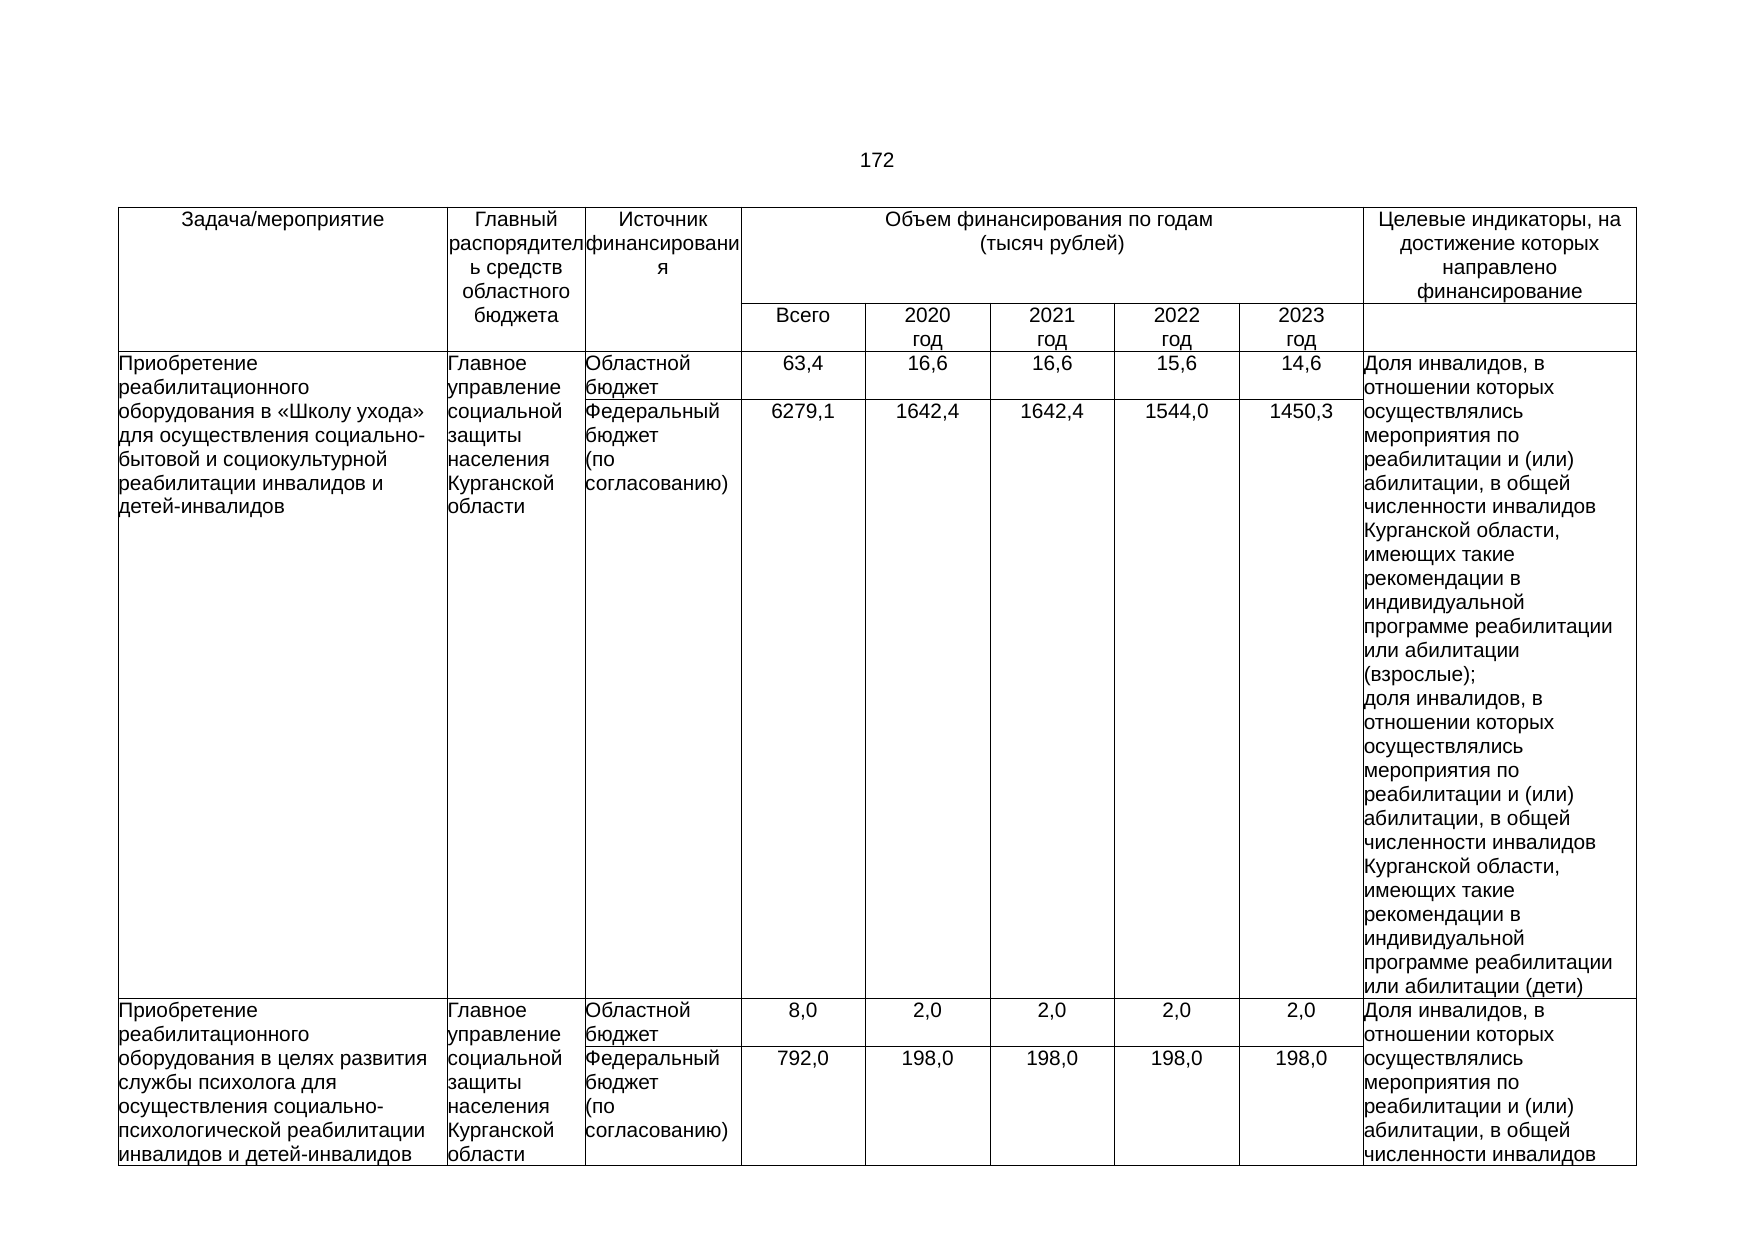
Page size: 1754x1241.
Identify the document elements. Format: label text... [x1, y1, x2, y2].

table_cell 792,0 [742, 1047, 865, 1165]
table_cell 2,0 [991, 999, 1114, 1046]
table_cell 1544,0 [1115, 400, 1239, 997]
table_cell Областной бюджет [586, 352, 741, 398]
table_cell 63,4 [742, 352, 865, 398]
table_cell 198,0 [1115, 1047, 1239, 1165]
table_cell 1642,4 [866, 400, 990, 997]
table_cell Главное управление социальной защиты населения Курганской области [448, 999, 585, 1165]
table_cell 16,6 [991, 352, 1114, 398]
table_cell Федеральный бюджет (по согласованию) [586, 400, 741, 997]
table_cell Доля инвалидов, в отношении которых осуществлялись мероприятия по реабилитации и (или) абилитации, в общей численности инвалидов [1364, 999, 1636, 1165]
table_header Главный распорядитель средств областного бюджета [448, 208, 585, 351]
table_header Задача/мероприятие [119, 208, 447, 351]
table_cell 6279,1 [742, 400, 865, 997]
table_cell Приобретение реабилитационного оборудования в целях развития службы психолога для осуществления социально-психологической реабилитации инвалидов и детей-инвалидов [119, 999, 447, 1165]
table_cell 198,0 [991, 1047, 1114, 1165]
table_cell Всего [742, 304, 865, 351]
table_cell Приобретение реабилитационного оборудования в «Школу ухода» для осуществления социально-бытовой и социокультурной реабилитации инвалидов и детей-инвалидов [119, 352, 447, 997]
table_cell Областной бюджет [586, 999, 741, 1046]
table_header Объем финансирования по годам (тысяч рублей) [742, 208, 1363, 302]
table_cell Федеральный бюджет (по согласованию) [586, 1047, 741, 1165]
table_cell 15,6 [1115, 352, 1239, 398]
table_cell 8,0 [742, 999, 865, 1046]
table_cell 198,0 [1240, 1047, 1363, 1165]
table_cell 1642,4 [991, 400, 1114, 997]
table_cell 2,0 [866, 999, 990, 1046]
table_cell 2023 год [1240, 304, 1363, 351]
table_cell Доля инвалидов, в отношении которых осуществлялись мероприятия по реабилитации и (или) абилитации, в общей численности инвалидов Курганской области, имеющих такие рекомендации в индивидуальной программе реабилитации или абилитации (взрослые); доля инвалидов, в отношении которых осуществлялись мероприятия по реабилитации и (или) абилитации, в общей численности инвалидов Курганской области, имеющих такие рекомендации в индивидуальной программе реабилитации или абилитации (дети) [1364, 352, 1636, 997]
table_cell Главное управление социальной защиты населения Курганской области [448, 352, 585, 997]
table_cell 16,6 [866, 352, 990, 398]
table_header Источник финансирования [586, 208, 741, 351]
table_header Целевые индикаторы, на достижение которых направлено финансирование [1364, 208, 1636, 302]
table_cell [1364, 304, 1636, 351]
table_cell 198,0 [866, 1047, 990, 1165]
table_cell 2021 год [991, 304, 1114, 351]
table_cell 2020 год [866, 304, 990, 351]
table_cell 1450,3 [1240, 400, 1363, 997]
table_cell 2,0 [1115, 999, 1239, 1046]
table_cell 2022 год [1115, 304, 1239, 351]
table_cell 14,6 [1240, 352, 1363, 398]
table_cell 2,0 [1240, 999, 1363, 1046]
